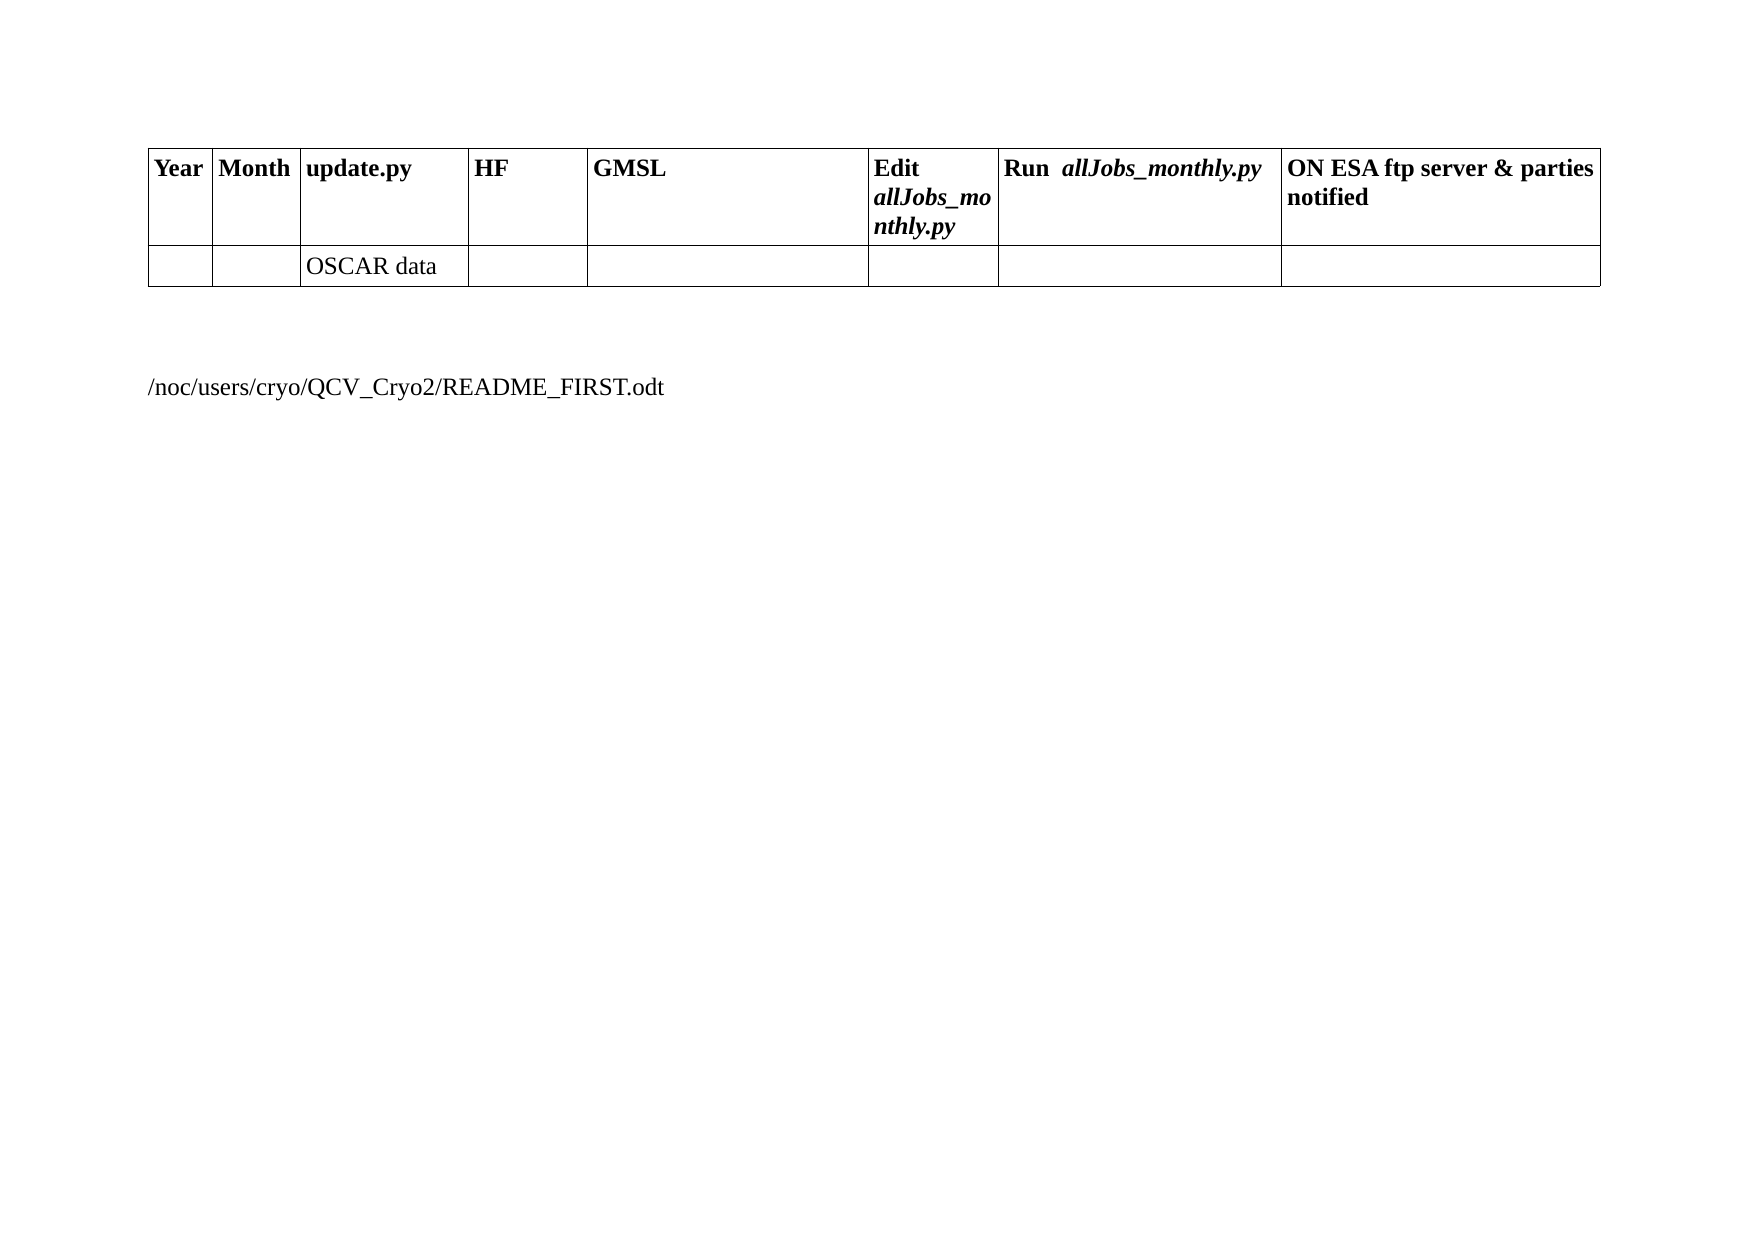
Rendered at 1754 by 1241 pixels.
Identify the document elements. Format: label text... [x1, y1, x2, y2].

text /noc/users/cryo/QCV_Cryo2/README_FIRST.odt [148, 372, 1606, 401]
table_cell [869, 246, 998, 286]
table_header ON ESA ftp server & parties notified [1282, 149, 1600, 245]
table_header GMSL [588, 149, 868, 245]
table_cell [469, 246, 587, 286]
table_header Year [149, 149, 212, 245]
table_cell [999, 246, 1281, 286]
table_cell [213, 246, 300, 286]
table_header Month [213, 149, 300, 245]
table_header Edit allJobs_monthly.py [869, 149, 998, 245]
table_header HF [469, 149, 587, 245]
table_cell OSCAR data [301, 246, 468, 286]
table_header update.py [301, 149, 468, 245]
table_header Run allJobs_monthly.py [999, 149, 1281, 245]
table_cell [588, 246, 868, 286]
table_cell [1282, 246, 1600, 286]
table_cell [149, 246, 212, 286]
